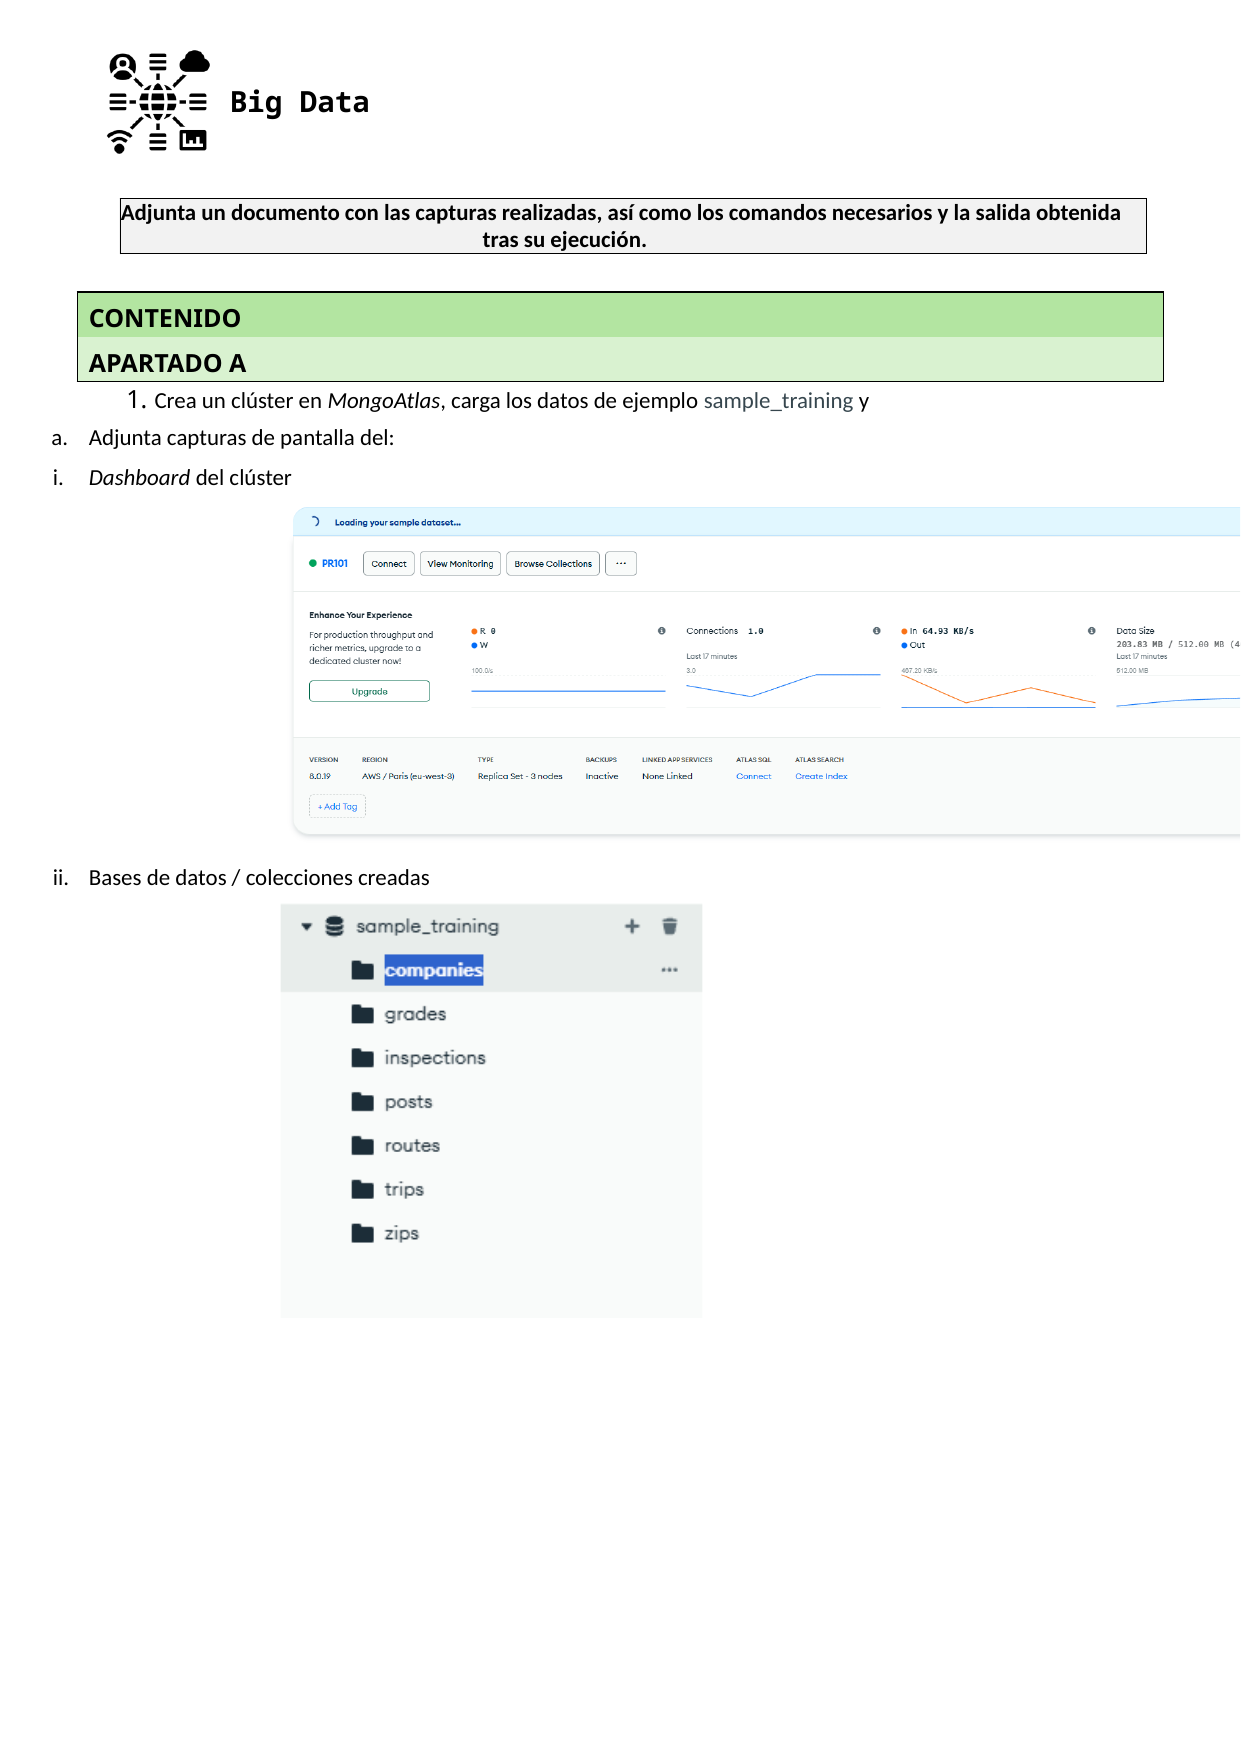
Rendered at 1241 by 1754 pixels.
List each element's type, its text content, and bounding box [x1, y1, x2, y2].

list Bases de datos / colecciones creadas [53, 863, 1147, 892]
text Adjunta un documento con las capturas realizadas, así como los comandos necesarios y la salida obtenida tras su ejecución. [121, 199, 1146, 253]
table_cell APARTADO A [78, 337, 1163, 381]
table_header CONTENIDO [78, 293, 1163, 337]
list Adjunta capturas de pantalla del: [51, 423, 1147, 451]
list Dashboard del clúster [53, 463, 1147, 491]
text 1. Crea un clúster en MongoAtlas, carga los datos de ejemplo sample_training y [126, 382, 1147, 416]
